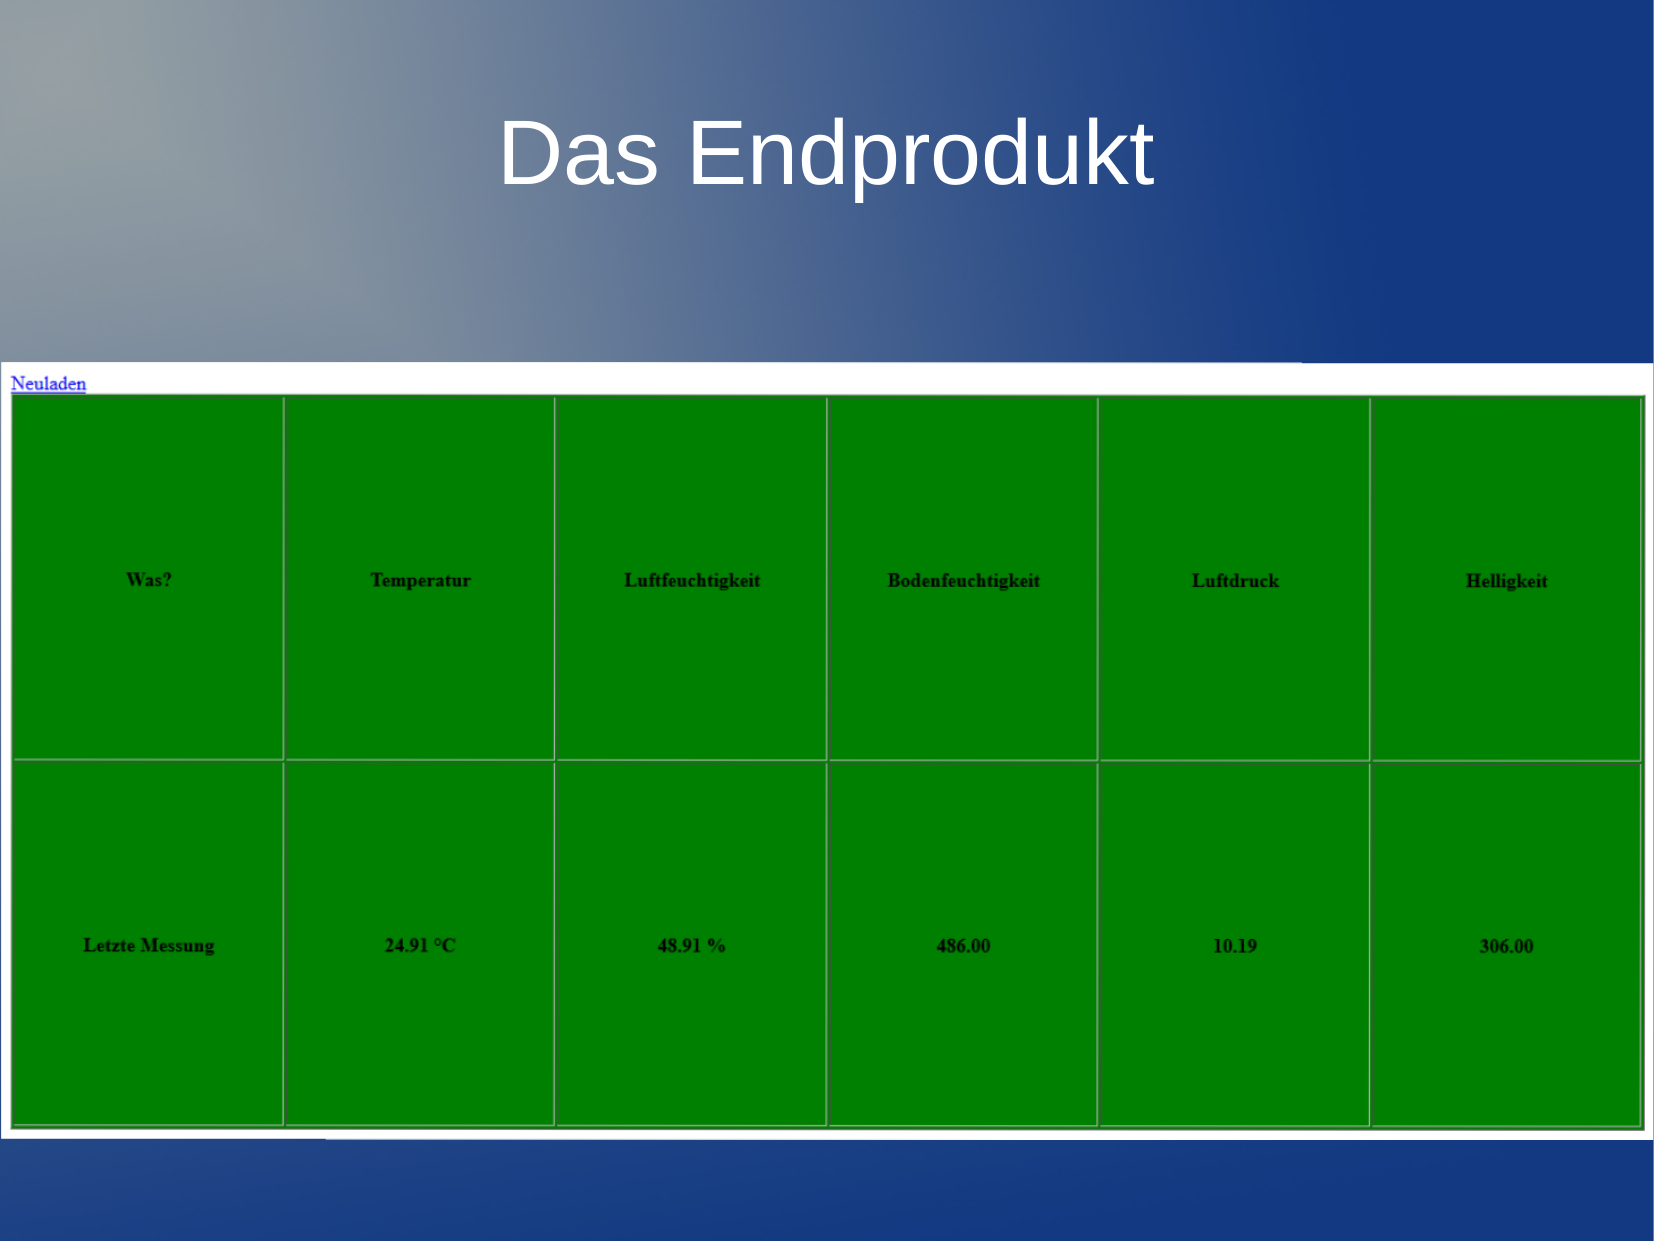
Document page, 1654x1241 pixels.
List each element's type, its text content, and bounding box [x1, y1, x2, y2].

subtitle Das ist das Endprodukt von unserer Arbeit. Es besitzt eine Website. Hier ist die Website [82, 290, 1571, 362]
picture [0, 0, 1654, 1241]
title Das Endprodukt [82, 49, 1571, 257]
